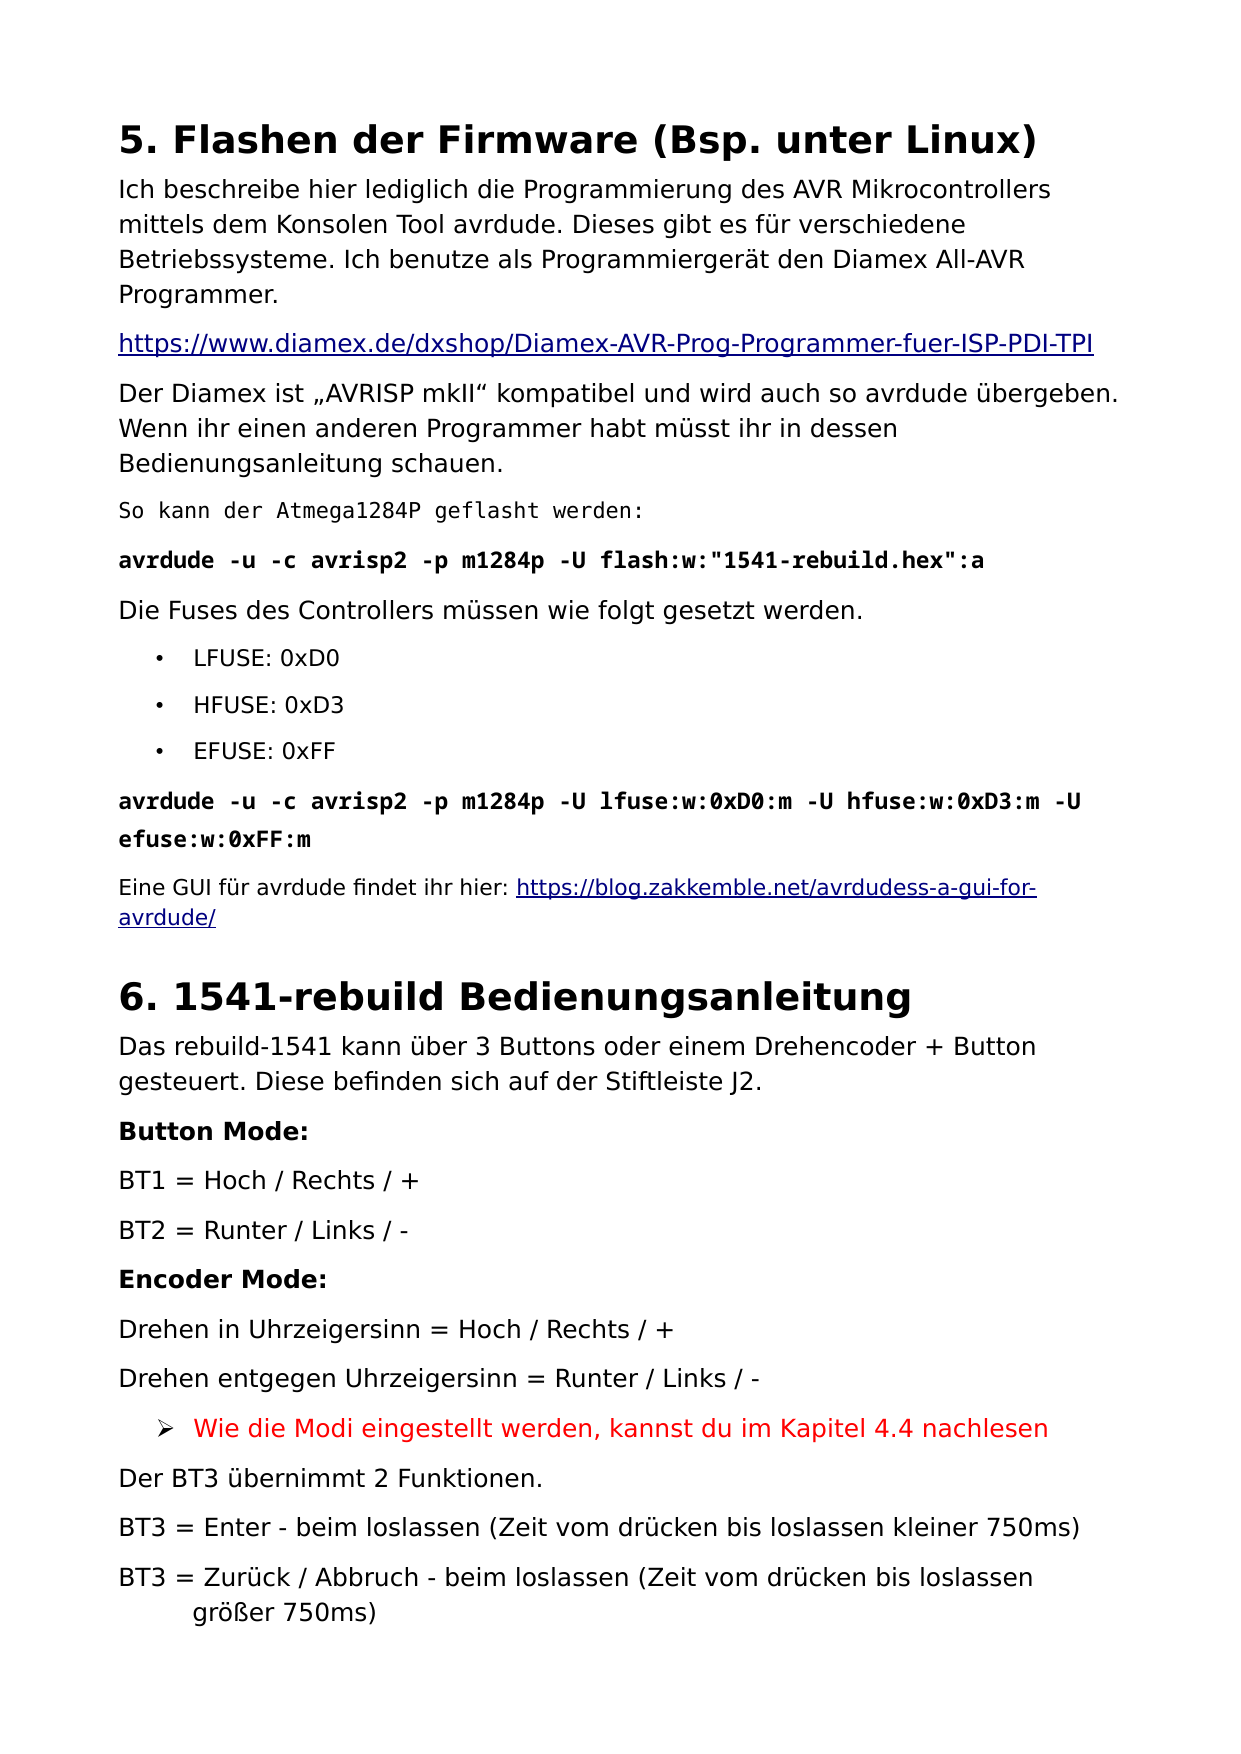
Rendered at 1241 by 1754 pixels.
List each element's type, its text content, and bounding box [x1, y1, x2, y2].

text BT3 = Zurück / Abbruch - beim loslassen (Zeit vom drücken bis loslassen größer 750ms) [118, 1563, 1122, 1627]
list EFUSE: 0xFF [156, 738, 1122, 765]
text So kann der Atmega1284P geflasht werden: [118, 498, 1122, 524]
text Encoder Mode: [118, 1266, 1122, 1295]
text BT3 = Enter - beim loslassen (Zeit vom drücken bis loslassen kleiner 750ms) [118, 1513, 1122, 1543]
text Ich beschreibe hier lediglich die Programmierung des AVR Mikrocontrollers mittels dem Konsolen Tool avrdude. Dieses gibt es für verschiedene Betriebssysteme. Ich benutze als Programmiergerät den Diamex All-AVR Programmer. [118, 175, 1122, 309]
text Das rebuild-1541 kann über 3 Buttons oder einem Drehencoder + Button gesteuert. Diese befinden sich auf der Stiftleiste J2. [118, 1032, 1122, 1096]
text Button Mode: [118, 1117, 1122, 1146]
text Die Fuses des Controllers müssen wie folgt gesetzt werden. [118, 596, 1122, 625]
text BT1 = Hoch / Rechts / + [118, 1166, 1122, 1196]
subtitle 5. Flashen der Firmware (Bsp. unter Linux) [118, 118, 1122, 162]
text avrdude -u -c avrisp2 -p m1284p -U flash:w:"1541-rebuild.hex":a [118, 544, 1122, 575]
text Drehen in Uhrzeigersinn = Hoch / Rechts / + [118, 1315, 1122, 1344]
text Eine GUI für avrdude findet ihr hier: https://blog.zakkemble.net/avrdudess-a-gui-for-avrdude/ [118, 875, 1122, 931]
list LFUSE: 0xD0 [156, 645, 1122, 672]
text Der Diamex ist „AVRISP mkII“ kompatibel und wird auch so avrdude übergeben. Wenn ihr einen anderen Programmer habt müsst ihr in dessen Bedienungsanleitung schauen. [118, 379, 1122, 478]
subtitle 6. 1541-rebuild Bedienungsanleitung [118, 976, 1122, 1020]
list HFUSE: 0xD3 [156, 692, 1122, 719]
text BT2 = Runter / Links / - [118, 1216, 1122, 1245]
text https://www.diamex.de/dxshop/Diamex-AVR-Prog-Programmer-fuer-ISP-PDI-TPI [118, 329, 1122, 358]
text Drehen entgegen Uhrzeigersinn = Runter / Links / - [118, 1365, 1122, 1394]
text Der BT3 übernimmt 2 Funktionen. [118, 1464, 1122, 1493]
text avrdude -u -c avrisp2 -p m1284p -U lfuse:w:0xD0:m -U hfuse:w:0xD3:m -U efuse:w:0xFF:m [118, 785, 1122, 854]
list Wie die Modi eingestellt werden, kannst du im Kapitel 4.4 nachlesen [156, 1414, 1122, 1443]
